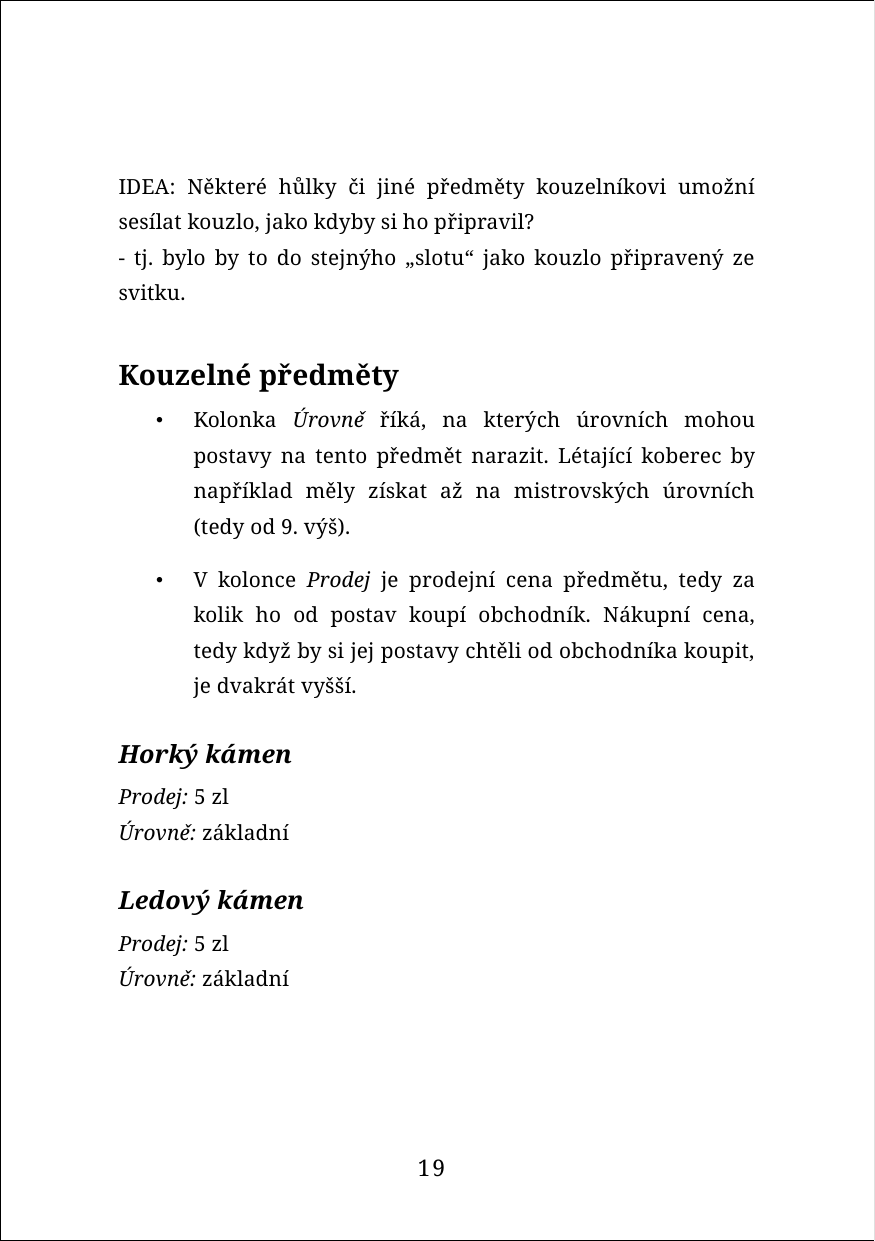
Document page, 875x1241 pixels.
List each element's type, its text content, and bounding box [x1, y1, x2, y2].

subtitle Ledový kámen [118, 883, 756, 917]
subtitle Horký kámen [118, 737, 756, 771]
text IDEA: Některé hůlky či jiné předměty kouzelníkovi umožní sesílat kouzlo, jako kdyby si ho připravil? - tj. bylo by to do stejnýho „slotu“ jako kouzlo připravený ze svitku. [118, 172, 756, 307]
text Prodej: 5 zl Úrovně: základní [118, 782, 756, 846]
text Prodej: 5 zl Úrovně: základní [118, 929, 756, 993]
subtitle Kouzelné předměty [118, 355, 756, 393]
list Kolonka Úrovně říká, na kterých úrovních mohou postavy na tento předmět narazit. Létající koberec by například měly získat až na mistrovských úrovních (tedy od 9. výš). [156, 405, 756, 540]
list V kolonce Prodej je prodejní cena předmětu, tedy za kolik ho od postav koupí obchodník. Nákupní cena, tedy když by si jej postavy chtěli od obchodníka koupit, je dvakrát vyšší. [156, 565, 756, 700]
